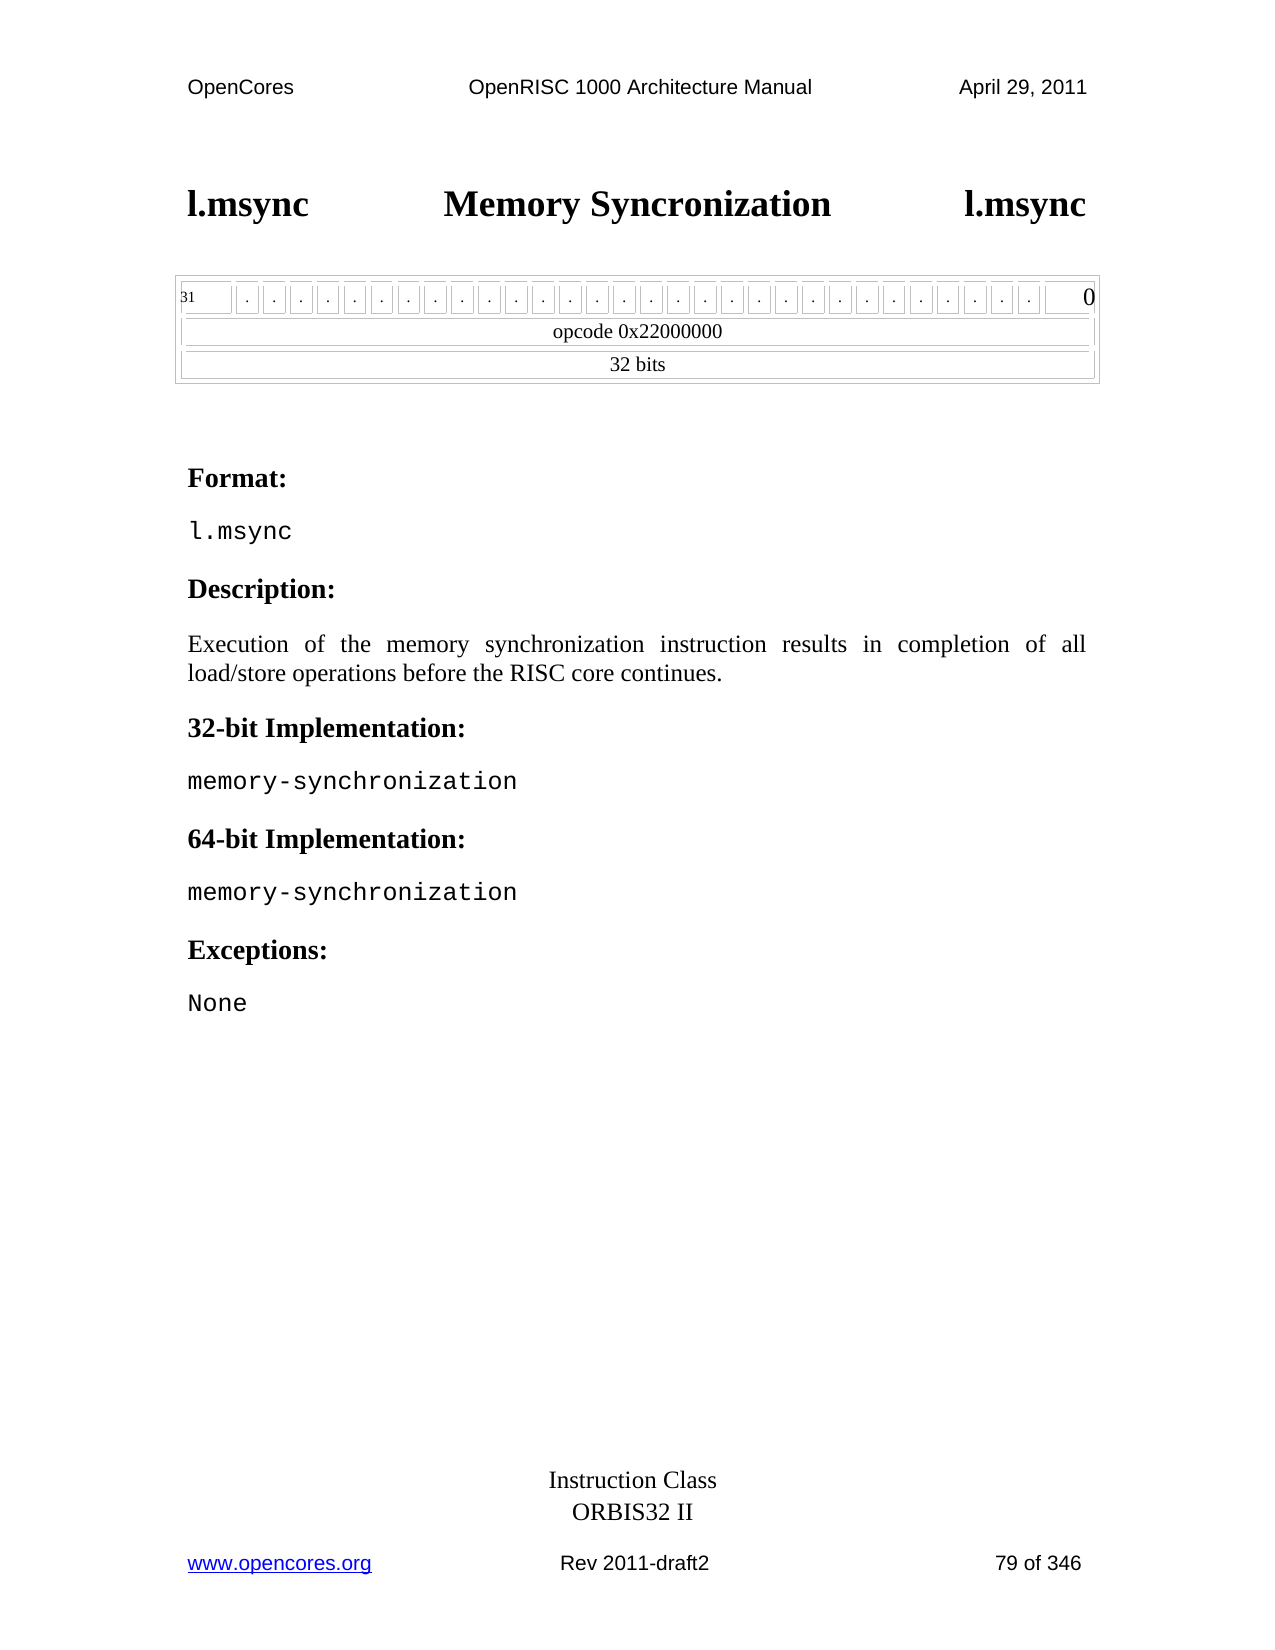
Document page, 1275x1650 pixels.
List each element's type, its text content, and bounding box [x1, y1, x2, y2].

text Exceptions: [187, 933, 1087, 965]
text 32-bit Implementation: [187, 712, 1087, 744]
text Description: [187, 572, 1087, 604]
text memory-synchronization [187, 769, 1087, 797]
text Format: [187, 461, 1087, 493]
text 64-bit Implementation: [187, 822, 1087, 855]
text memory-synchronization [187, 880, 1087, 908]
text Execution of the memory synchronization instruction results in completion of all load/store operations before the RISC core continues. [187, 629, 1087, 687]
text None [187, 990, 1087, 1019]
text l.msync [187, 518, 1087, 547]
